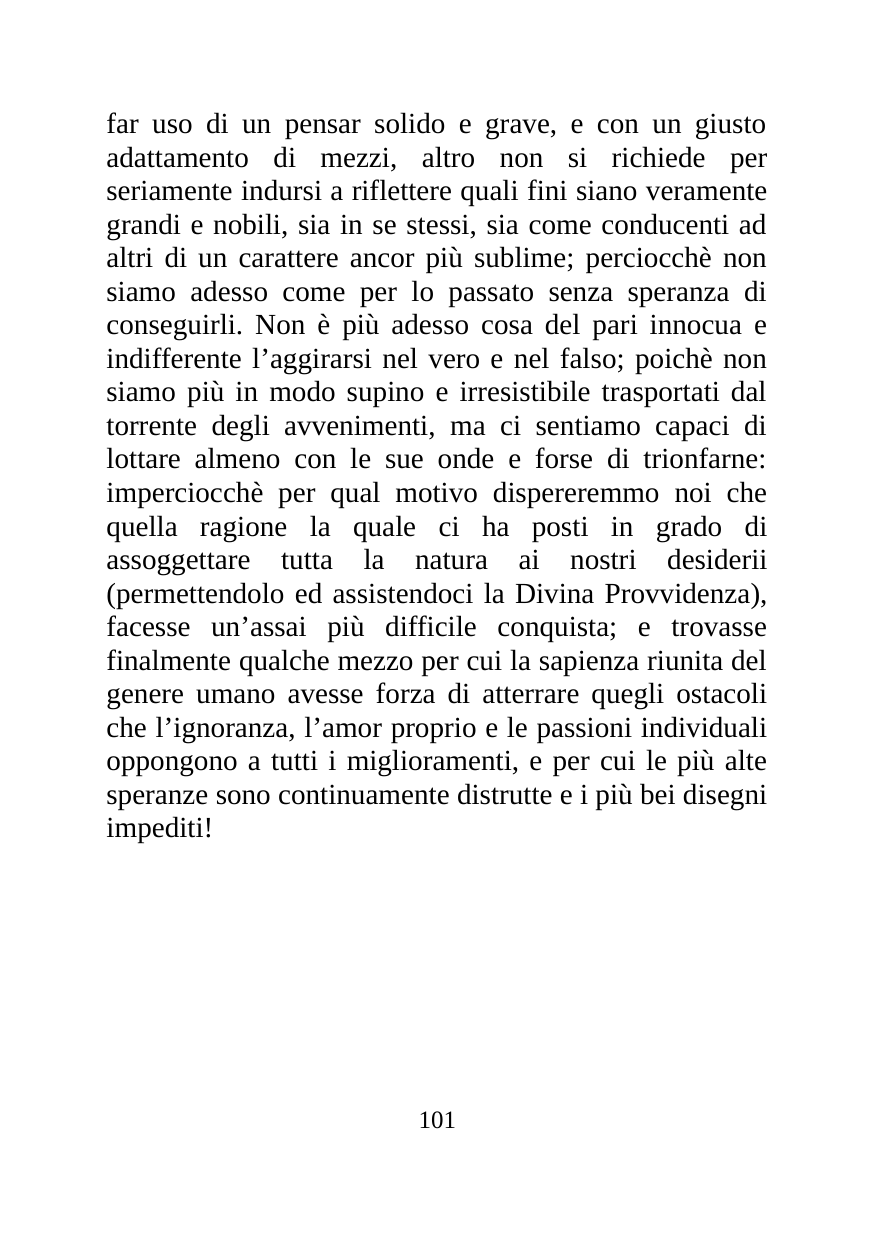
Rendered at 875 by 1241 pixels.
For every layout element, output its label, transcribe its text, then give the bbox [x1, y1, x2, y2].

text far uso di un pensar solido e grave, e con un giusto adattamento di mezzi, altro non si richiede per seriamente indursi a riflettere quali fini siano veramente grandi e nobili, sia in se stessi, sia come conducenti ad altri di un carattere ancor più sublime; perciocchè non siamo adesso come per lo passato senza speranza di conseguirli. Non è più adesso cosa del pari innocua e indifferente l’aggirarsi nel vero e nel falso; poichè non siamo più in modo supino e irresistibile trasportati dal torrente degli avvenimenti, ma ci sentiamo capaci di lottare almeno con le sue onde e forse di trionfarne: imperciocchè per qual motivo dispereremmo noi che quella ragione la quale ci ha posti in grado di assoggettare tutta la natura ai nostri desiderii (permettendolo ed assistendoci la Divina Provvidenza), facesse un’assai più difficile conquista; e trovasse finalmente qualche mezzo per cui la sapienza riunita del genere umano avesse forza di atterrare quegli ostacoli che l’ignoranza, l’amor proprio e le passioni individuali oppongono a tutti i miglioramenti, e per cui le più alte speranze sono continuamente distrutte e i più bei disegni impediti! [106, 106, 768, 844]
